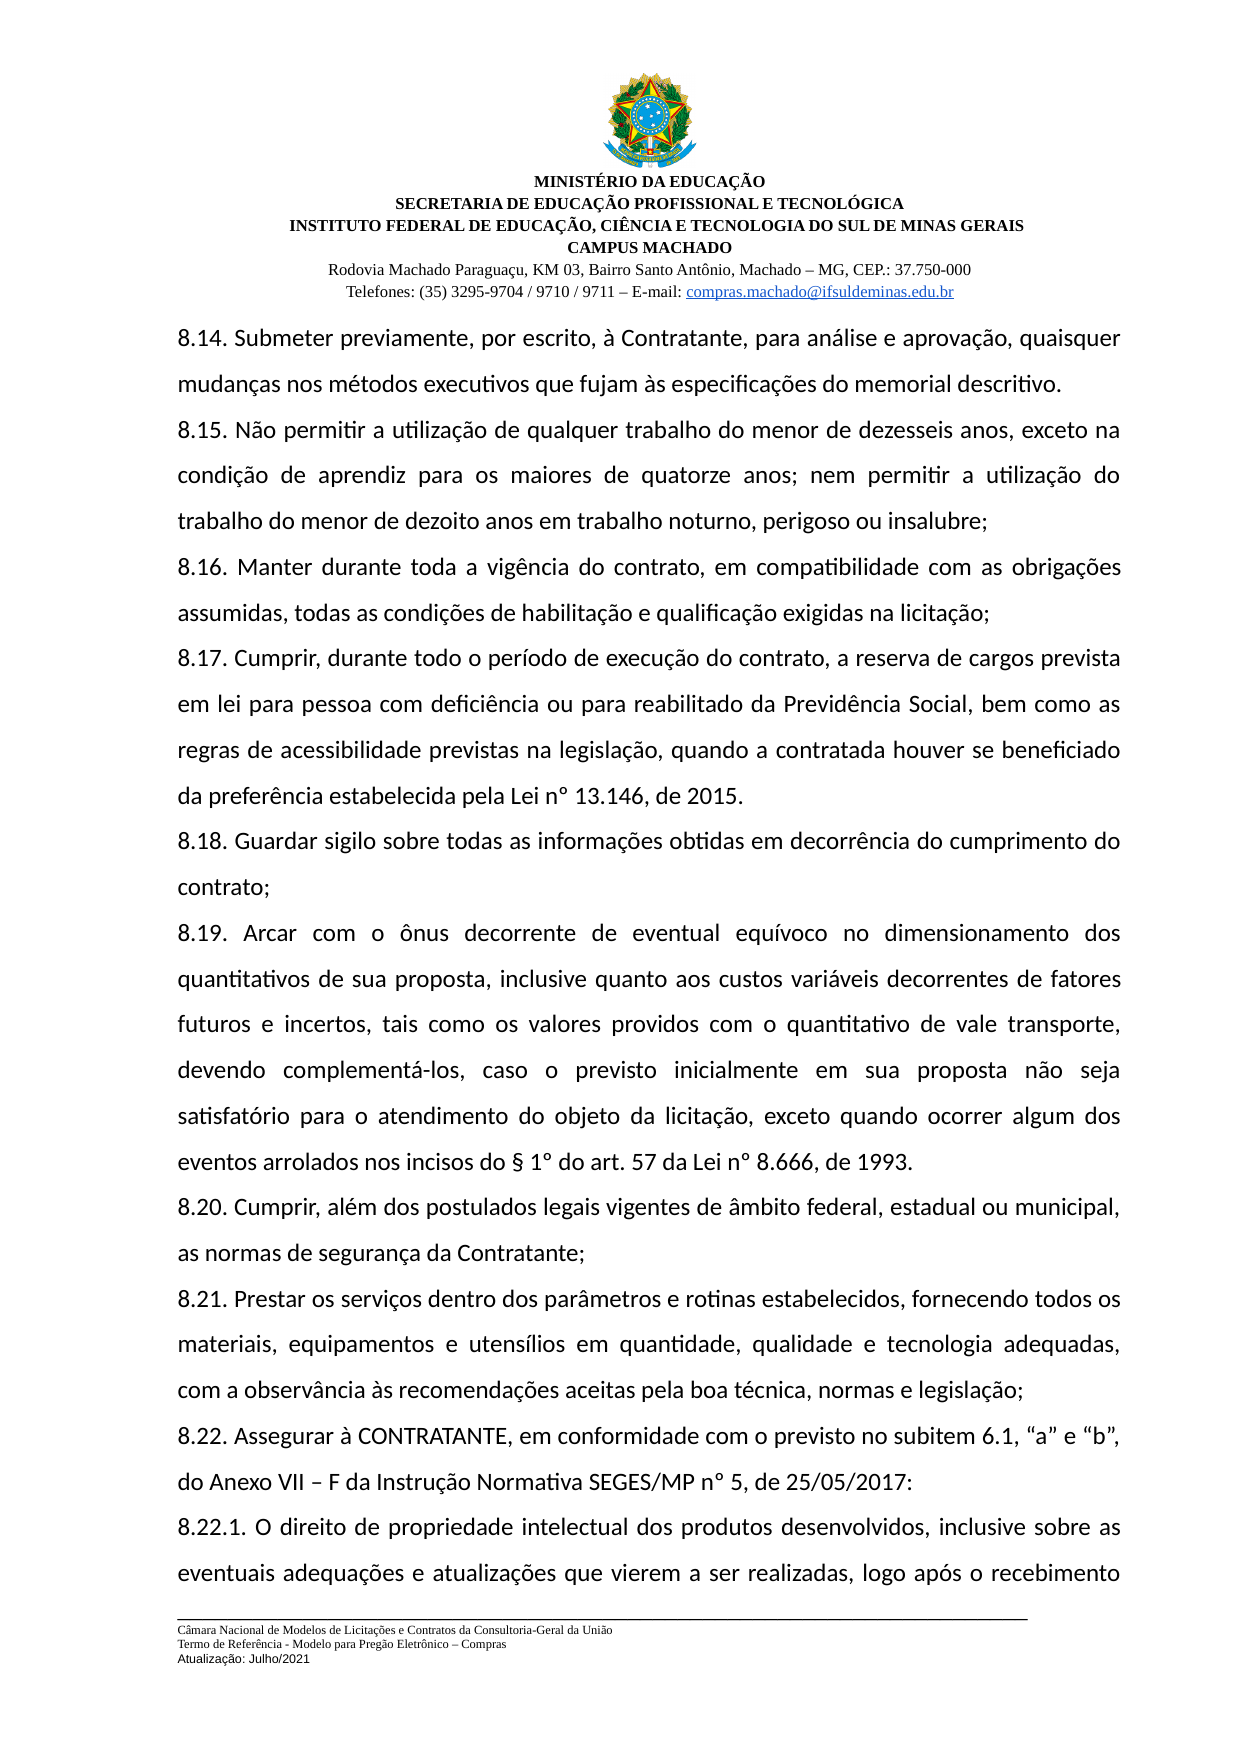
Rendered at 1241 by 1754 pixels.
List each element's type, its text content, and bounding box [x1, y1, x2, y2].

text 8.16. Manter durante toda a vigência do contrato, em compatibilidade com as obrigações assumidas, todas as condições de habilitação e qualificação exigidas na licitação; [177, 551, 1122, 627]
text 8.21. Prestar os serviços dentro dos parâmetros e rotinas estabelecidos, fornecendo todos os materiais, equipamentos e utensílios em quantidade, qualidade e tecnologia adequadas, com a observância às recomendações aceitas pela boa técnica, normas e legislação; [177, 1283, 1122, 1405]
picture [603, 73, 697, 168]
text 8.17. Cumprir, durante todo o período de execução do contrato, a reserva de cargos prevista em lei para pessoa com deficiência ou para reabilitado da Previdência Social, bem como as regras de acessibilidade previstas na legislação, quando a contratada houver se beneficiado da preferência estabelecida pela Lei nº 13.146, de 2015. [177, 643, 1122, 810]
text 8.19. Arcar com o ônus decorrente de eventual equívoco no dimensionamento dos quantitativos de sua proposta, inclusive quanto aos custos variáveis decorrentes de fatores futuros e incertos, tais como os valores providos com o quantitativo de vale transporte, devendo complementá-los, caso o previsto inicialmente em sua proposta não seja satisfatório para o atendimento do objeto da licitação, exceto quando ocorrer algum dos eventos arrolados nos incisos do § 1º do art. 57 da Lei nº 8.666, de 1993. [177, 917, 1122, 1176]
picture [643, 163, 658, 168]
picture [669, 149, 680, 155]
text 8.20. Cumprir, além dos postulados legais vigentes de âmbito federal, estadual ou municipal, as normas de segurança da Contratante; [177, 1191, 1122, 1268]
text 8.14. Submeter previamente, por escrito, à Contratante, para análise e aprovação, quaisquer mudanças nos métodos executivos que fujam às especificações do memorial descritivo. [177, 322, 1122, 399]
text 8.15. Não permitir a utilização de qualquer trabalho do menor de dezesseis anos, exceto na condição de aprendiz para os maiores de quatorze anos; nem permitir a utilização do trabalho do menor de dezoito anos em trabalho noturno, perigoso ou insalubre; [177, 414, 1122, 536]
text 8.18. Guardar sigilo sobre todas as informações obtidas em decorrência do cumprimento do contrato; [177, 826, 1122, 902]
text 8.22.1. O direito de propriedade intelectual dos produtos desenvolvidos, inclusive sobre as eventuais adequações e atualizações que vierem a ser realizadas, logo após o recebimento [177, 1511, 1122, 1588]
text 8.22. Assegurar à CONTRATANTE, em conformidade com o previsto no subitem 6.1, “a” e “b”, do Anexo VII – F da Instrução Normativa SEGES/MP nº 5, de 25/05/2017: [177, 1420, 1122, 1496]
